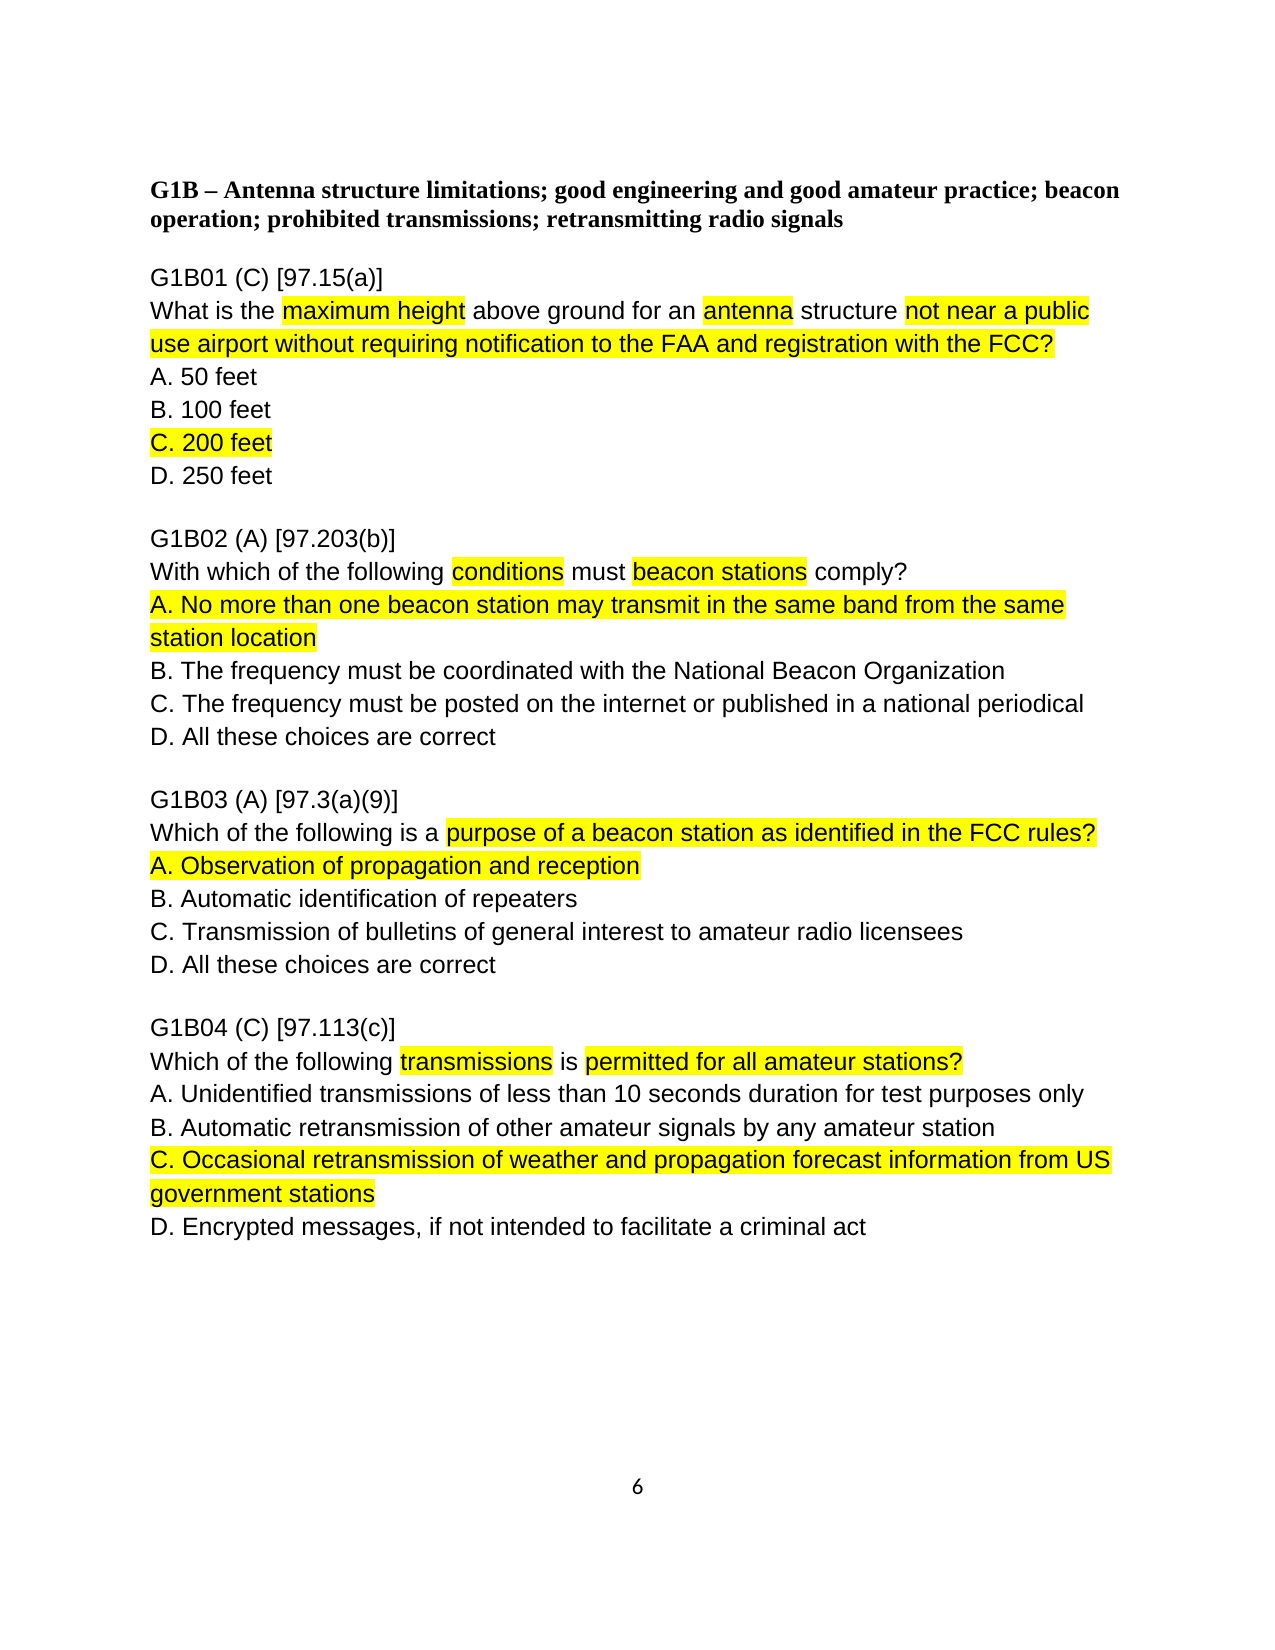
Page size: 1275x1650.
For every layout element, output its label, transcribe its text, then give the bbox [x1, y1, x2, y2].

subtitle G1B – Antenna structure limitations; good engineering and good amateur practice; beacon operation; prohibited transmissions; retransmitting radio signals [150, 176, 1125, 233]
text G1B04 (C) [97.113(c)] Which of the following transmissions is permitted for all amateur stations? A. Unidentified transmissions of less than 10 seconds duration for test purposes only B. Automatic retransmission of other amateur signals by any amateur station C. Occasional retransmission of weather and propagation forecast information from US government stations D. Encrypted messages, if not intended to facilitate a criminal act [150, 1013, 1125, 1240]
text G1B02 (A) [97.203(b)] With which of the following conditions must beacon stations comply? A. No more than one beacon station may transmit in the same band from the same station location B. The frequency must be coordinated with the National Beacon Organization C. The frequency must be posted on the internet or published in a national periodical D. All these choices are correct [150, 524, 1125, 751]
text G1B01 (C) [97.15(a)] What is the maximum height above ground for an antenna structure not near a public use airport without requiring notification to the FAA and registration with the FCC? A. 50 feet B. 100 feet C. 200 feet D. 250 feet [150, 263, 1125, 490]
text G1B03 (A) [97.3(a)(9)] Which of the following is a purpose of a beacon station as identified in the FCC rules? A. Observation of propagation and reception B. Automatic identification of repeaters C. Transmission of bulletins of general interest to amateur radio licensees D. All these choices are correct [150, 785, 1125, 979]
